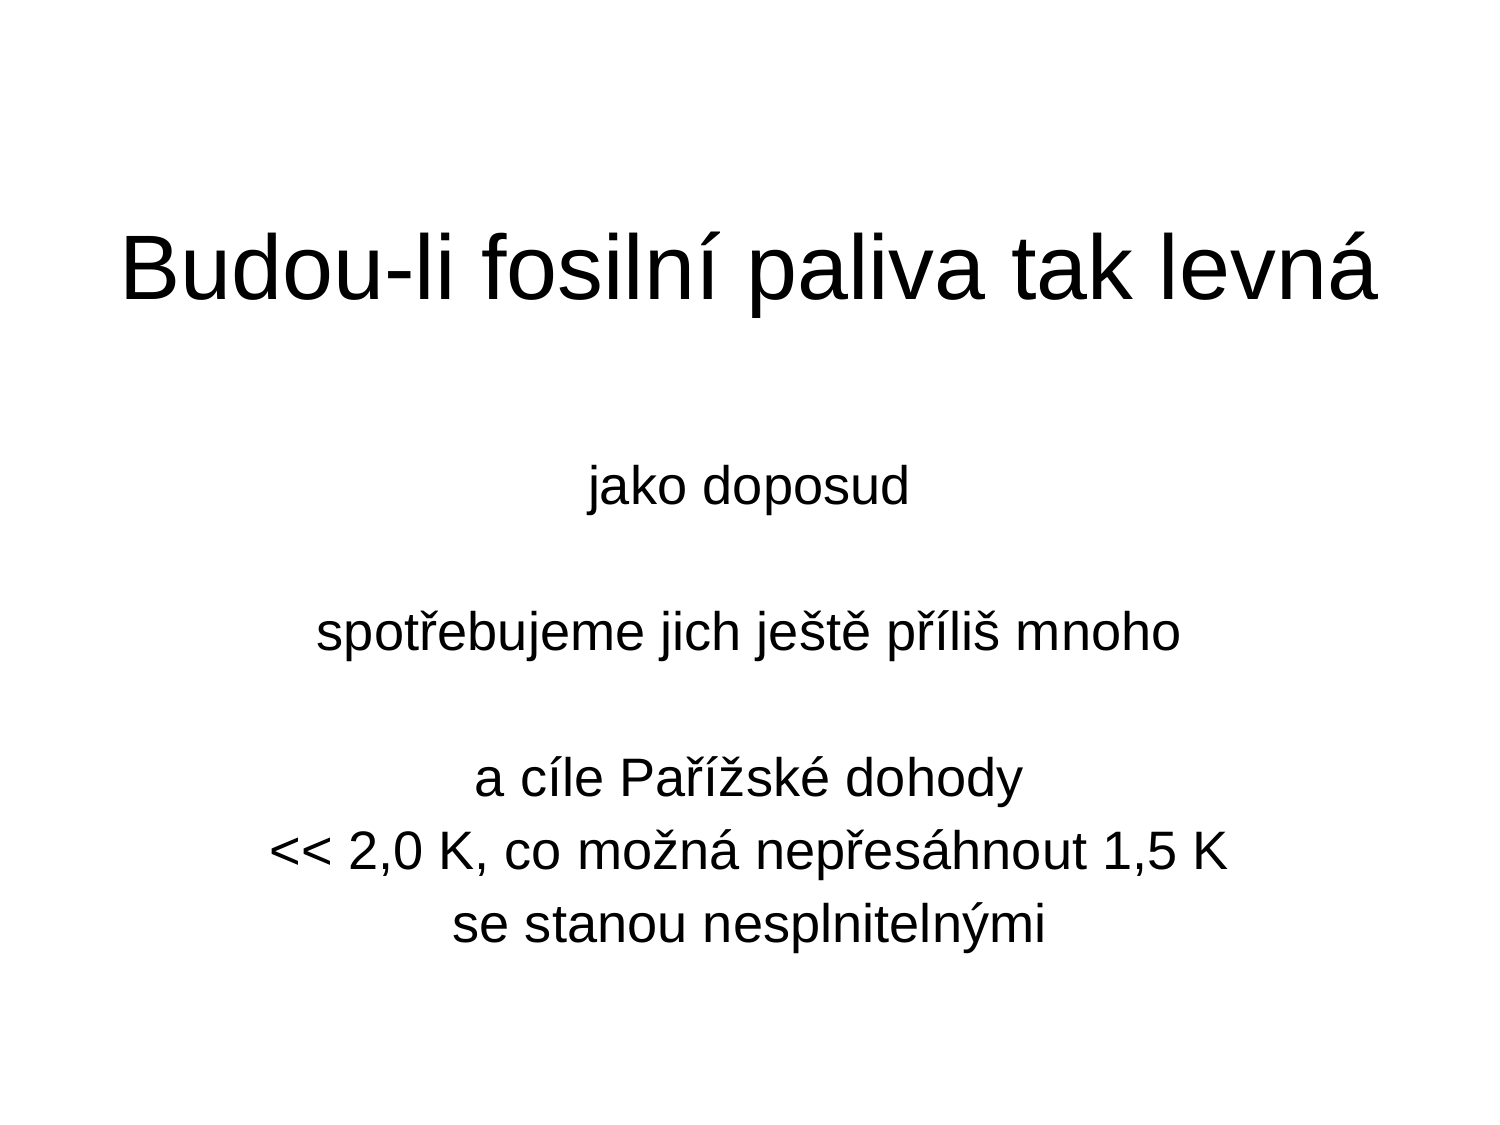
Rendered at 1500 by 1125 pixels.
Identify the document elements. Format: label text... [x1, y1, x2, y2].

title Budou-li fosilní paliva tak levná [75, 153, 1425, 389]
list jako doposud spotřebujeme jich ještě příliš mnoho a cíle Pařížské dohody << 2,0 K, co možná nepřesáhnout 1,5 K se stanou nesplnitelnými [75, 459, 1425, 1113]
